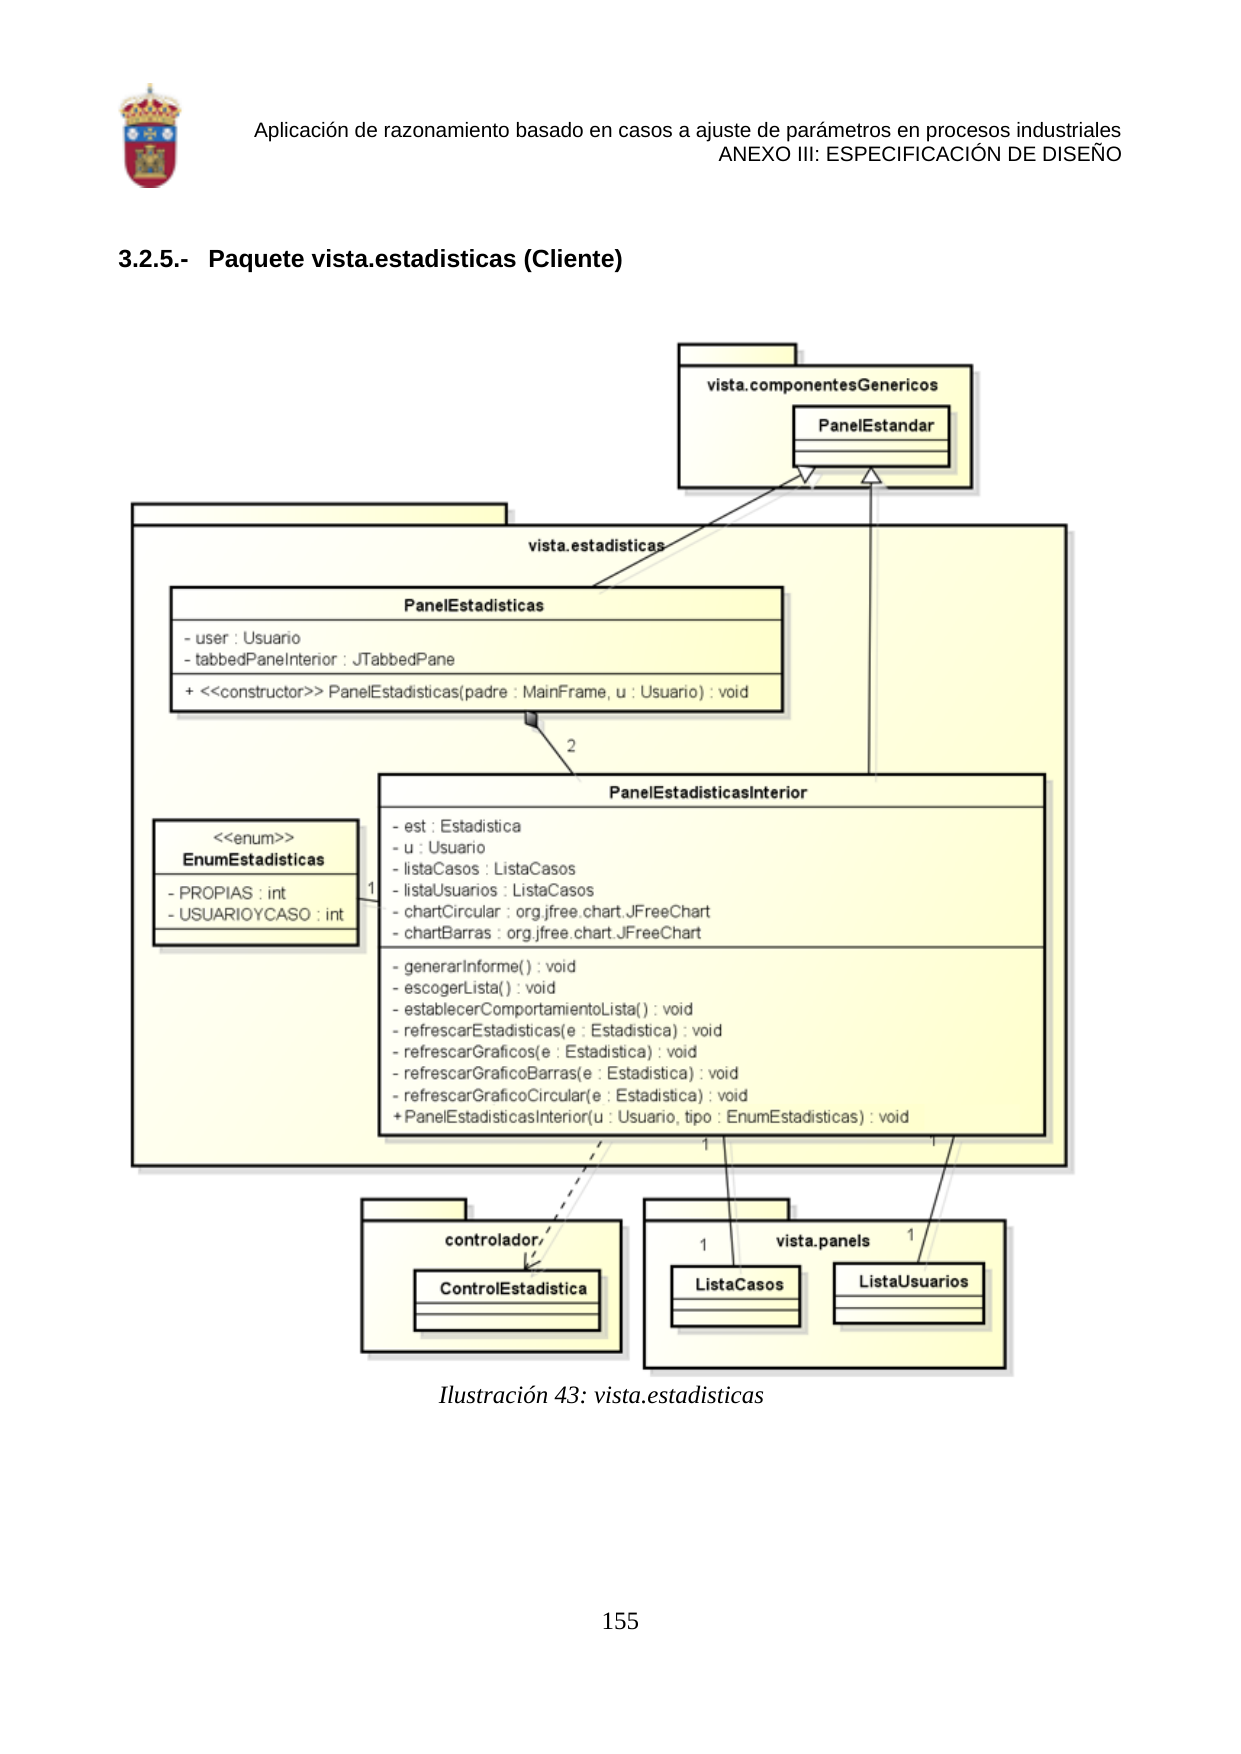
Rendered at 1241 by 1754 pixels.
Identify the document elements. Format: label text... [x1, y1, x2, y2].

subtitle Paquete vista.estadisticas (Cliente) [118, 244, 1122, 273]
text Ilustración 43: vista.estadisticas [118, 1380, 1087, 1409]
text [118, 312, 1087, 336]
picture [118, 336, 1087, 1380]
picture [117, 83, 184, 188]
